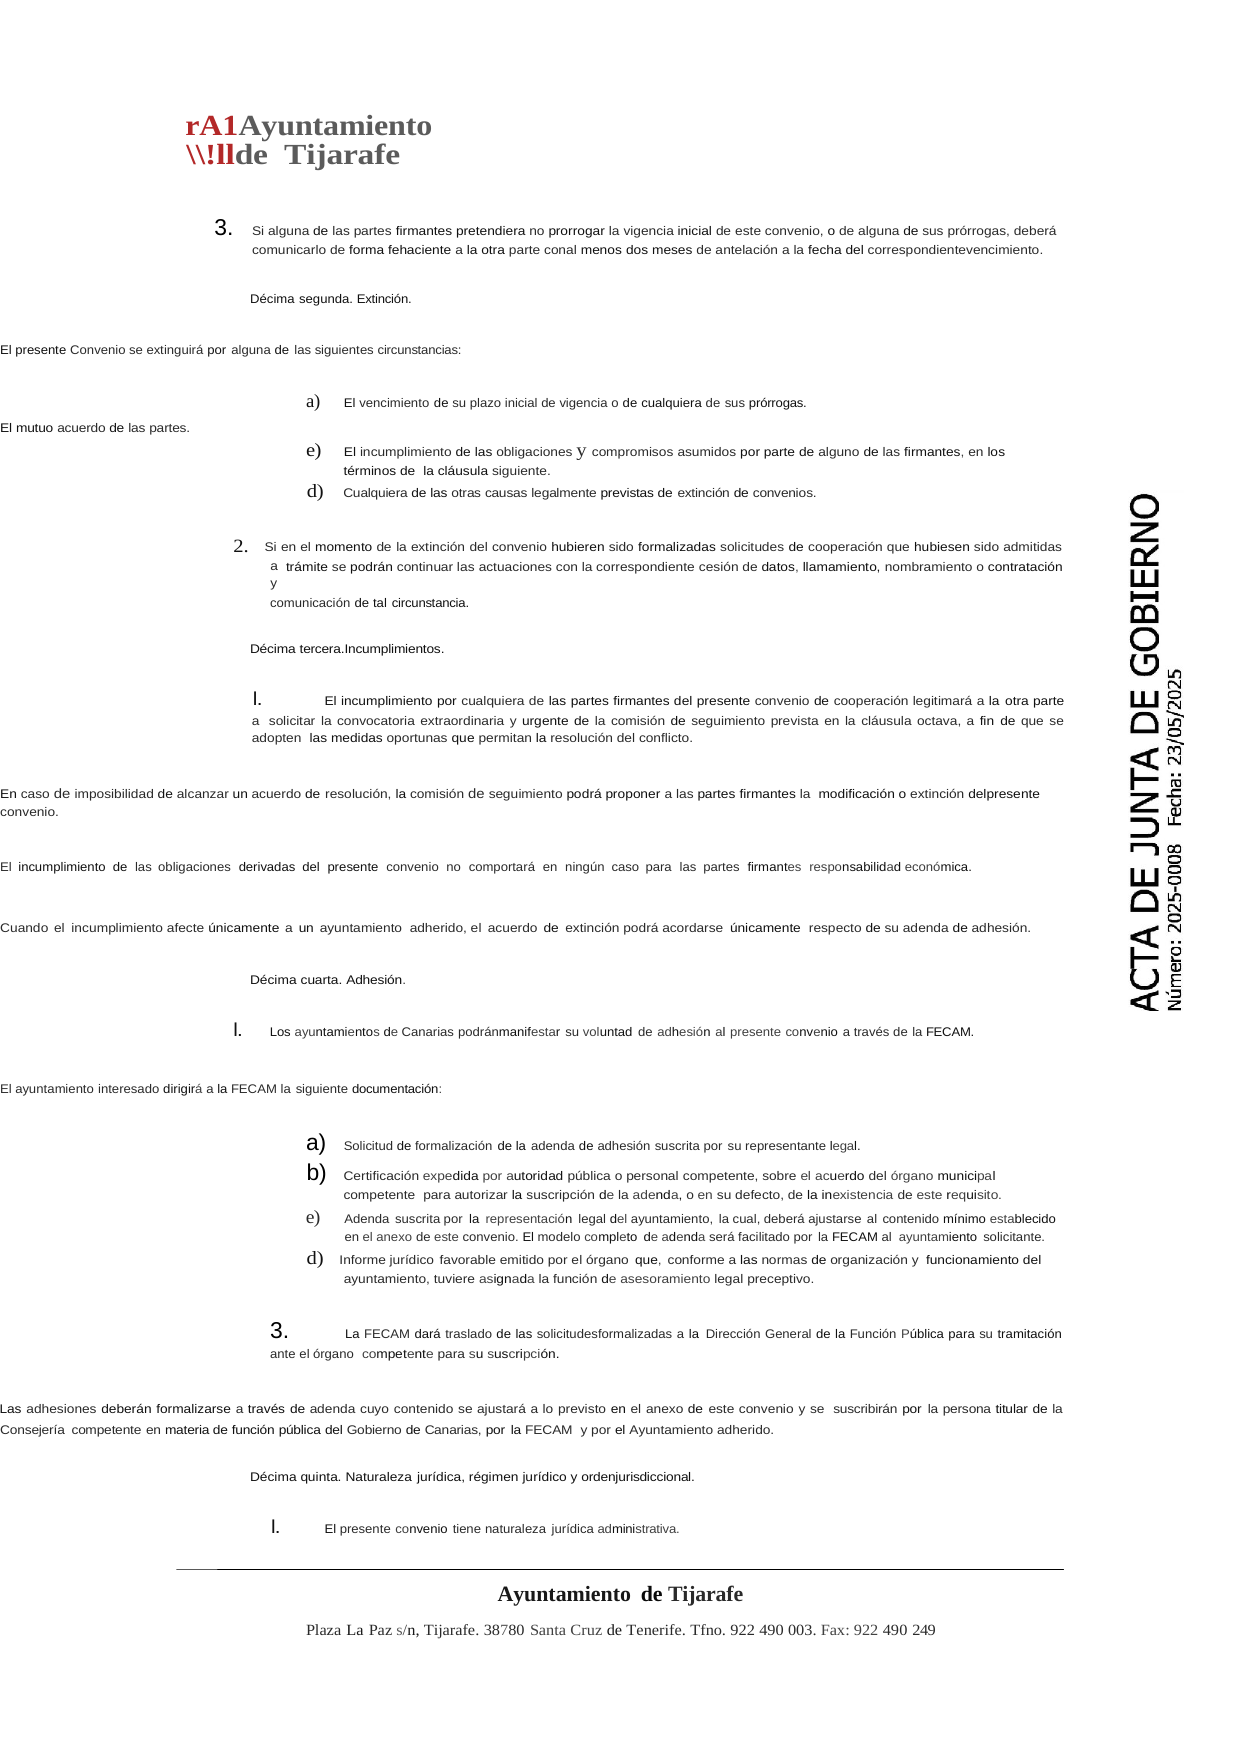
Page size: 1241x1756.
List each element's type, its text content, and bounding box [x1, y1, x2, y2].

text l. El presente convenio tiene naturaleza jurídica administrativa. [271, 1515, 1197, 1537]
list Certificación expedida por autoridad pública o personal competente, sobre el acuerdo del órgano municipal competente para autorizar la suscripción de la adenda, o en su defecto, de la inexistencia de este requisito. [306, 1159, 1063, 1202]
list El presente Convenio se extinguirá por alguna de las siguientes circunstancias: [0, 337, 1197, 358]
text 2. Si en el momento de la extinción del convenio hubieren sido formalizadas solicitudes de cooperación que hubiesen sido admitidas a trámite se podrán continuar las actuaciones con la correspondiente cesión de datos, llamamiento, nombramiento o contratación y [233, 534, 1063, 590]
text Décima cuarta. Adhesión. [250, 972, 1128, 987]
text l. El incumplimiento por cualquiera de las partes firmantes del presente convenio de cooperación legitimará a la otra parte a solicitar la convocatoria extraordinaria y urgente de la comisión de seguimiento prevista en la cláusula octava, a fin de que se adopten las medidas oportunas que permitan la resolución del conflicto. [252, 688, 1064, 745]
list Si alguna de las partes firmantes pretendiera no prorrogar la vigencia inicial de este convenio, o de alguna de sus prórrogas, deberá comunicarlo de forma fehaciente a la otra parte conal menos dos meses de antelación a la fecha del correspondientevencimiento. [214, 214, 1062, 257]
list El mutuo acuerdo de las partes. [0, 415, 1197, 437]
text d) Informe jurídico favorable emitido por el órgano que, conforme a las normas de organización y funcionamiento del ayuntamiento, tuviere asignada la función de asesoramiento legal preceptivo. [306, 1247, 1067, 1286]
text Décima segunda. Extinción. [250, 291, 1197, 306]
text comunicación de tal circunstancia. [270, 596, 1128, 610]
text Décima tercera.Incumplimientos. [250, 642, 1128, 656]
text d) Cualquiera de las otras causas legalmente previstas de extinción de convenios. [307, 481, 1197, 502]
list La FECAM dará traslado de las solicitudesformalizadas a la Dirección General de la Función Pública para su tramitación ante el órgano competente para su suscripción. [270, 1317, 1063, 1361]
text l. Los ayuntamientos de Canarias podránmanifestar su voluntad de adhesión al presente convenio a través de la FECAM. [233, 1018, 1197, 1040]
text e) Adenda suscrita por la representación legal del ayuntamiento, la cual, deberá ajustarse al contenido mínimo establecido en el anexo de este convenio. El modelo completo de adenda será facilitado por la FECAM al ayuntamiento solicitante. [306, 1206, 1059, 1244]
list Las adhesiones deberán formalizarse a través de adenda cuyo contenido se ajustará a lo previsto en el anexo de este convenio y se suscribirán por la persona titular de la Consejería competente en materia de función pública del Gobierno de Canarias, por la FECAM y por el Ayuntamiento adherido. [0, 1392, 1064, 1437]
text e) El incumplimiento de las obligaciones y compromisos asumidos por parte de alguno de las firmantes, en los términos de la cláusula siguiente. [306, 439, 1061, 478]
list Solicitud de formalización de la adenda de adhesión suscrita por su representante legal. [306, 1129, 1197, 1156]
list Cuando el incumplimiento afecte únicamente a un ayuntamiento adherido, el acuerdo de extinción podrá acordarse únicamente respecto de su adenda de adhesión. [0, 911, 1063, 937]
text Décima quinta. Naturaleza jurídica, régimen jurídico y ordenjurisdiccional. [250, 1469, 1197, 1484]
list El vencimiento de su plazo inicial de vigencia o de cualquiera de sus prórrogas. [306, 390, 1197, 412]
list El incumplimiento de las obligaciones derivadas del presente convenio no comportará en ningún caso para las partes firmantes responsabilidad económica. [0, 850, 1063, 877]
list El ayuntamiento interesado dirigirá a la FECAM la siguiente documentación: [0, 1072, 1197, 1098]
list En caso de imposibilidad de alcanzar un acuerdo de resolución, la comisión de seguimiento podrá proponer a las partes firmantes la modificación o extinción delpresente convenio. [0, 777, 1062, 819]
